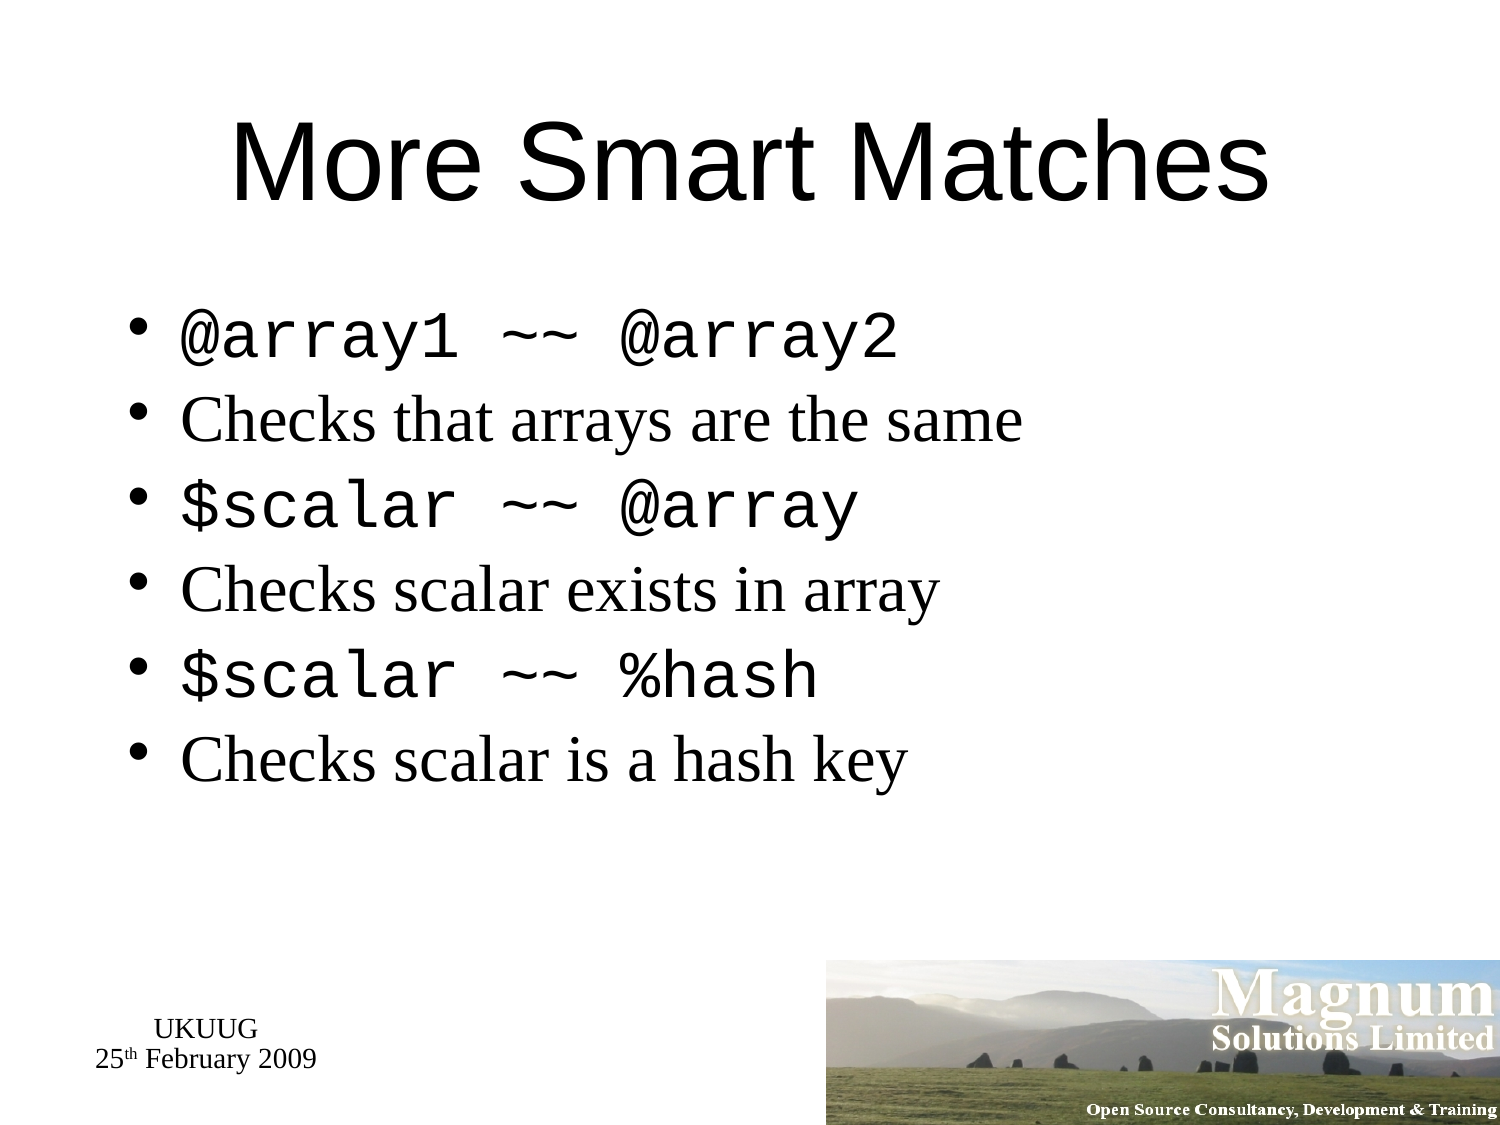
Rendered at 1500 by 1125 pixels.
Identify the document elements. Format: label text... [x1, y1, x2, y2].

title More Smart Matches [110, 26, 1391, 296]
list @array1 ~~ @array2 Checks that arrays are the same $scalar ~~ @array Checks scalar exists in array $scalar ~~ %hash Checks scalar is a hash key [110, 312, 1391, 1006]
picture [826, 960, 1500, 1125]
